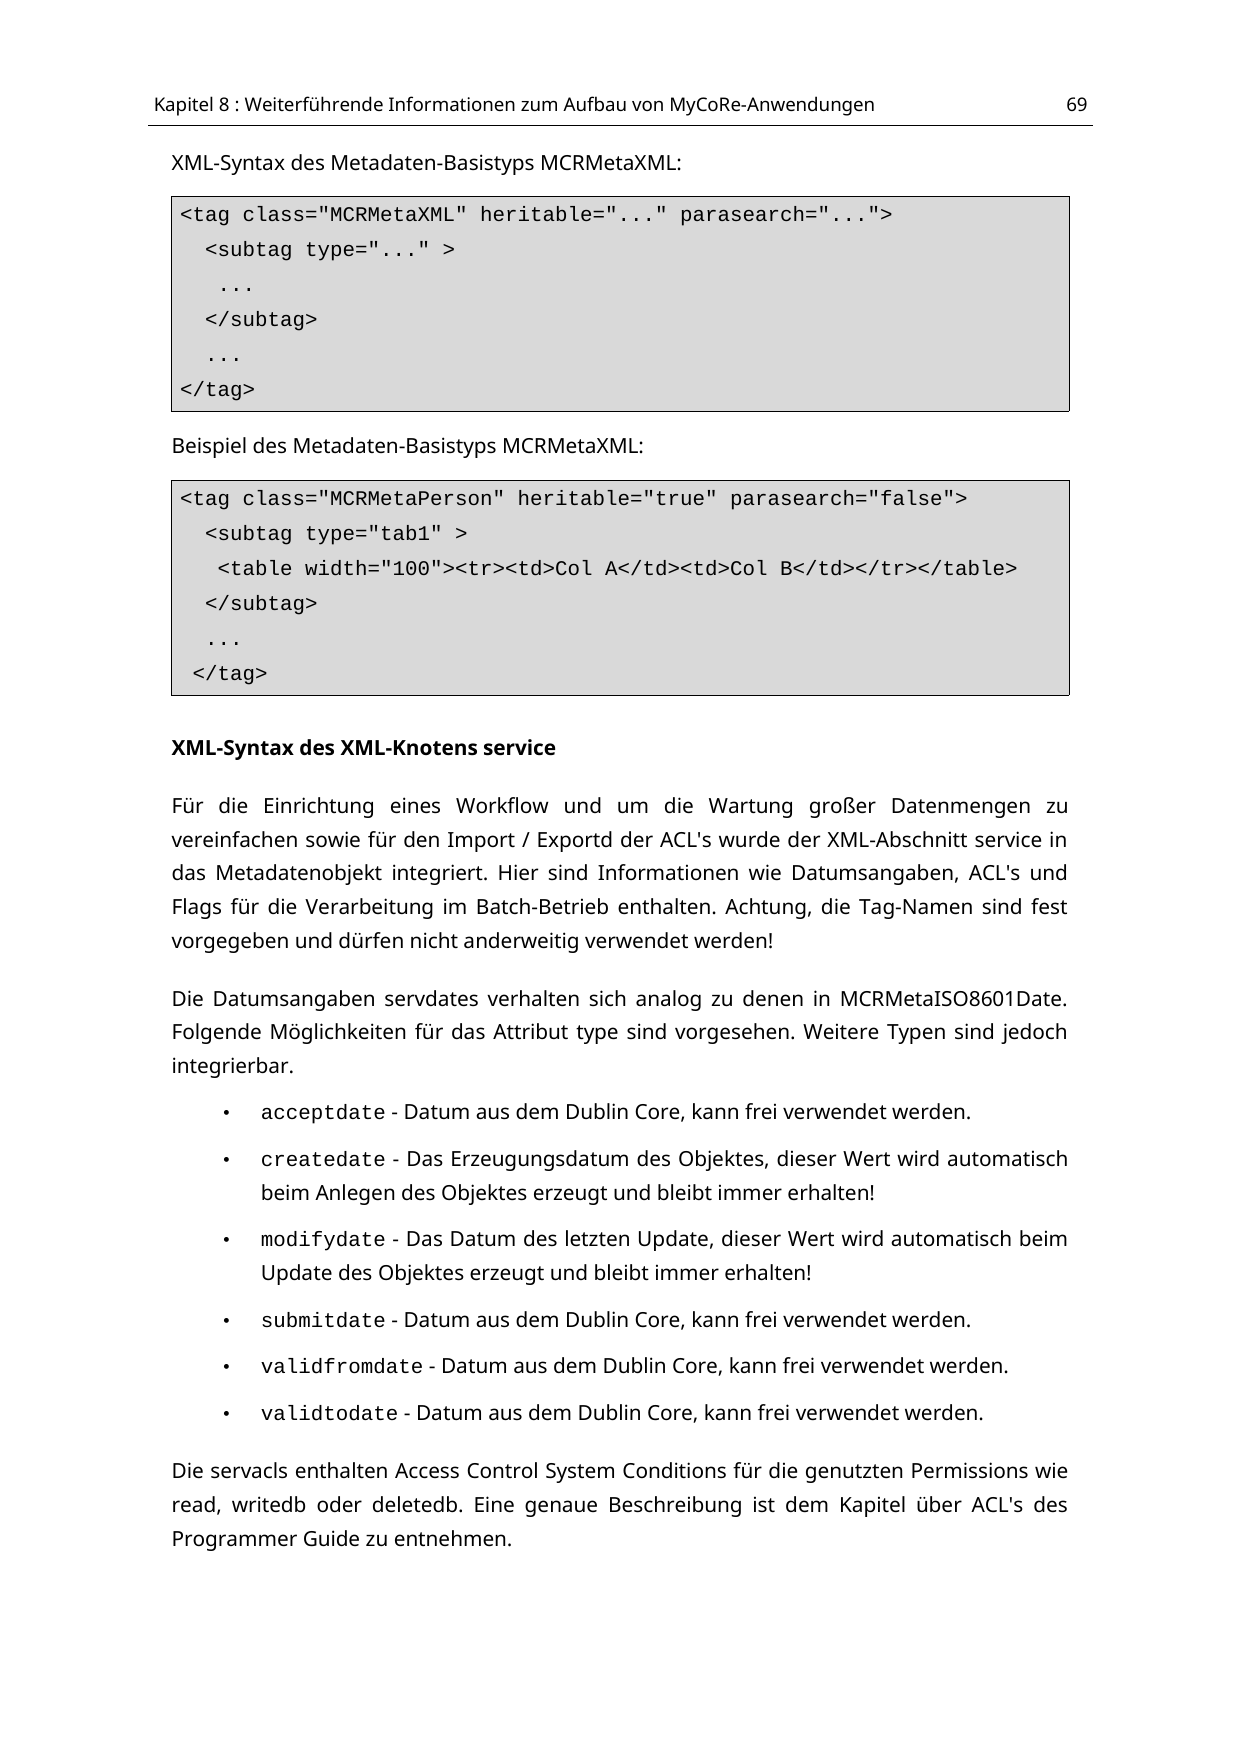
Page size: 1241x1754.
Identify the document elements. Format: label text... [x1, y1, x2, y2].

text <subtag type="..." > [172, 231, 1069, 263]
text <tag class="MCRMetaPerson" heritable="true" parasearch="false"> [172, 481, 1069, 512]
text <subtag type="tab1" > [172, 515, 1069, 547]
text </subtag> [172, 301, 1069, 333]
text ... [172, 620, 1069, 652]
text <tag class="MCRMetaXML" heritable="..." parasearch="..."> [172, 197, 1069, 228]
text ... [172, 266, 1069, 298]
list createdate - Das Erzeugungsdatum des Objektes, dieser Wert wird automatisch beim Anlegen des Objektes erzeugt und bleibt immer erhalten! [185, 1144, 1069, 1206]
text Die servacls enthalten Access Control System Conditions für die genutzten Permissions wie read, writedb oder deletedb. Eine genaue Beschreibung ist dem Kapitel über ACL's des Programmer Guide zu entnehmen. [171, 1456, 1069, 1552]
text <table width="100"><tr><td>Col A</td><td>Col B</td></tr></table> [172, 550, 1069, 582]
text Die Datumsangaben servdates verhalten sich analog zu denen in MCRMetaISO8601Date. Folgende Möglichkeiten für das Attribut type sind vorgesehen. Weitere Typen sind jedoch integrierbar. [171, 984, 1069, 1079]
text Beispiel des Metadaten-Basistyps MCRMetaXML: [171, 432, 1069, 460]
text Für die Einrichtung eines Workflow und um die Wartung großer Datenmengen zu vereinfachen sowie für den Import / Exportd der ACL's wurde der XML-Abschnitt service in das Metadatenobjekt integriert. Hier sind Informationen wie Datumsangaben, ACL's und Flags für die Verarbeitung im Batch-Betrieb enthalten. Achtung, die Tag-Namen sind fest vorgegeben und dürfen nicht anderweitig verwendet werden! [171, 791, 1069, 954]
text </subtag> [172, 585, 1069, 617]
text </tag> [172, 655, 1069, 695]
list validtodate - Datum aus dem Dublin Core, kann frei verwendet werden. [185, 1398, 1069, 1427]
text ... [172, 336, 1069, 368]
list modifydate - Das Datum des letzten Update, dieser Wert wird automatisch beim Update des Objektes erzeugt und bleibt immer erhalten! [185, 1224, 1069, 1287]
text </tag> [172, 371, 1069, 411]
list validfromdate - Datum aus dem Dublin Core, kann frei verwendet werden. [185, 1351, 1069, 1380]
subtitle XML-Syntax des XML-Knotens service [171, 733, 1092, 762]
list submitdate - Datum aus dem Dublin Core, kann frei verwendet werden. [185, 1305, 1069, 1333]
text XML-Syntax des Metadaten-Basistyps MCRMetaXML: [171, 148, 1069, 176]
list acceptdate - Datum aus dem Dublin Core, kann frei verwendet werden. [185, 1097, 1069, 1126]
